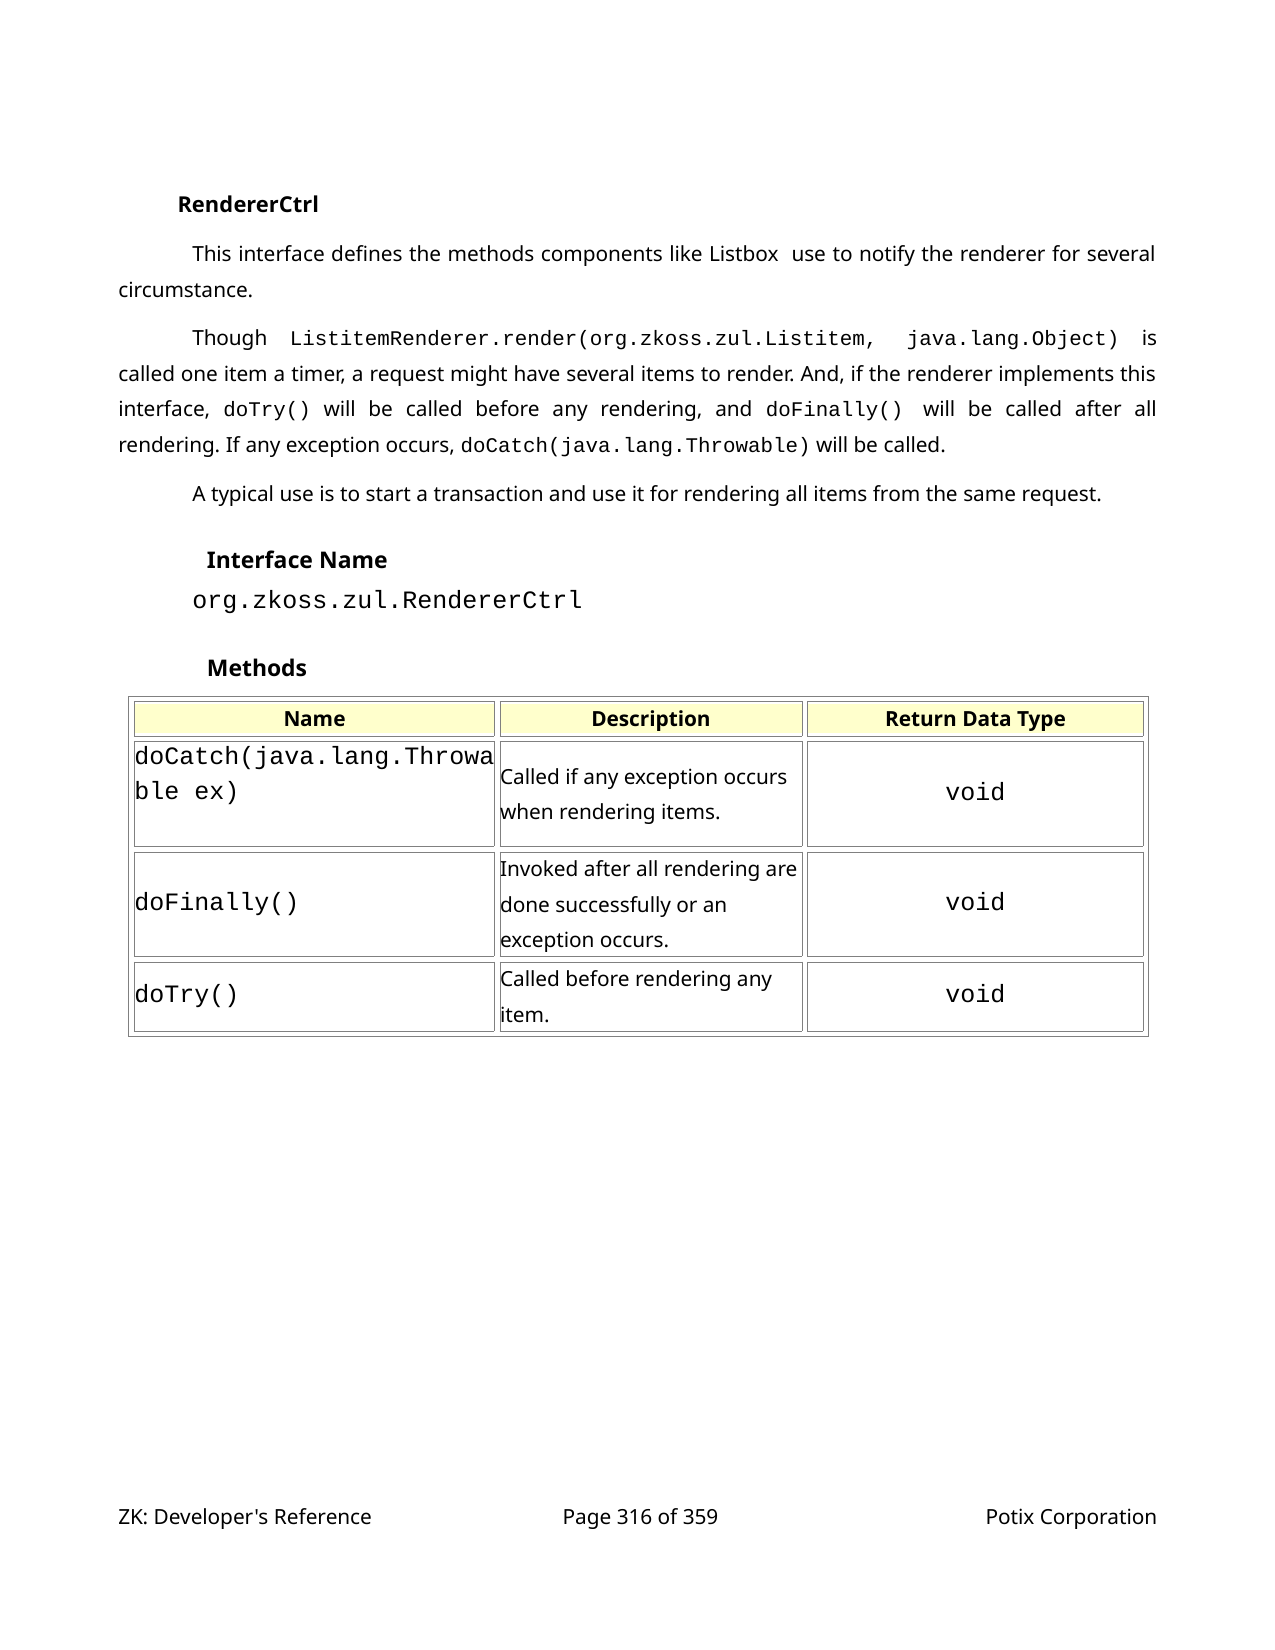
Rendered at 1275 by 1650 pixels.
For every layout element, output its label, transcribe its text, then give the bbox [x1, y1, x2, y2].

table_cell Invoked after all rendering are done successfully or an exception occurs. [497, 846, 804, 956]
table_header Name [131, 697, 497, 736]
text This interface defines the methods components like Listbox use to notify the renderer for several circumstance. [118, 239, 1157, 303]
subtitle Interface Name [207, 544, 1157, 575]
text Though ListitemRenderer.render(org.zkoss.zul.Listitem, java.lang.Object) is called one item a timer, a request might have several items to render. And, if the renderer implements this interface, doTry() will be called before any rendering, and doFinally() will be called after all rendering. If any exception occurs, doCatch(java.lang.Throwable) will be called. [118, 323, 1157, 458]
text org.zkoss.zul.RendererCtrl [118, 587, 1157, 616]
table_cell void [805, 956, 1146, 1031]
table_header Return Data Type [805, 697, 1146, 736]
text A typical use is to start a transaction and use it for rendering all items from the same request. [118, 479, 1157, 507]
table_cell doCatch(java.lang.Throwable ex) [131, 736, 497, 846]
table_cell void [805, 846, 1146, 956]
subtitle RendererCtrl [177, 189, 1157, 219]
table_cell void [805, 736, 1146, 846]
table_header Description [497, 697, 804, 736]
table_cell doTry() [131, 956, 497, 1031]
table_cell Called before rendering any item. [497, 956, 804, 1031]
table_cell doFinally() [131, 846, 497, 956]
subtitle Methods [207, 652, 1157, 684]
table_cell Called if any exception occurs when rendering items. [497, 736, 804, 846]
